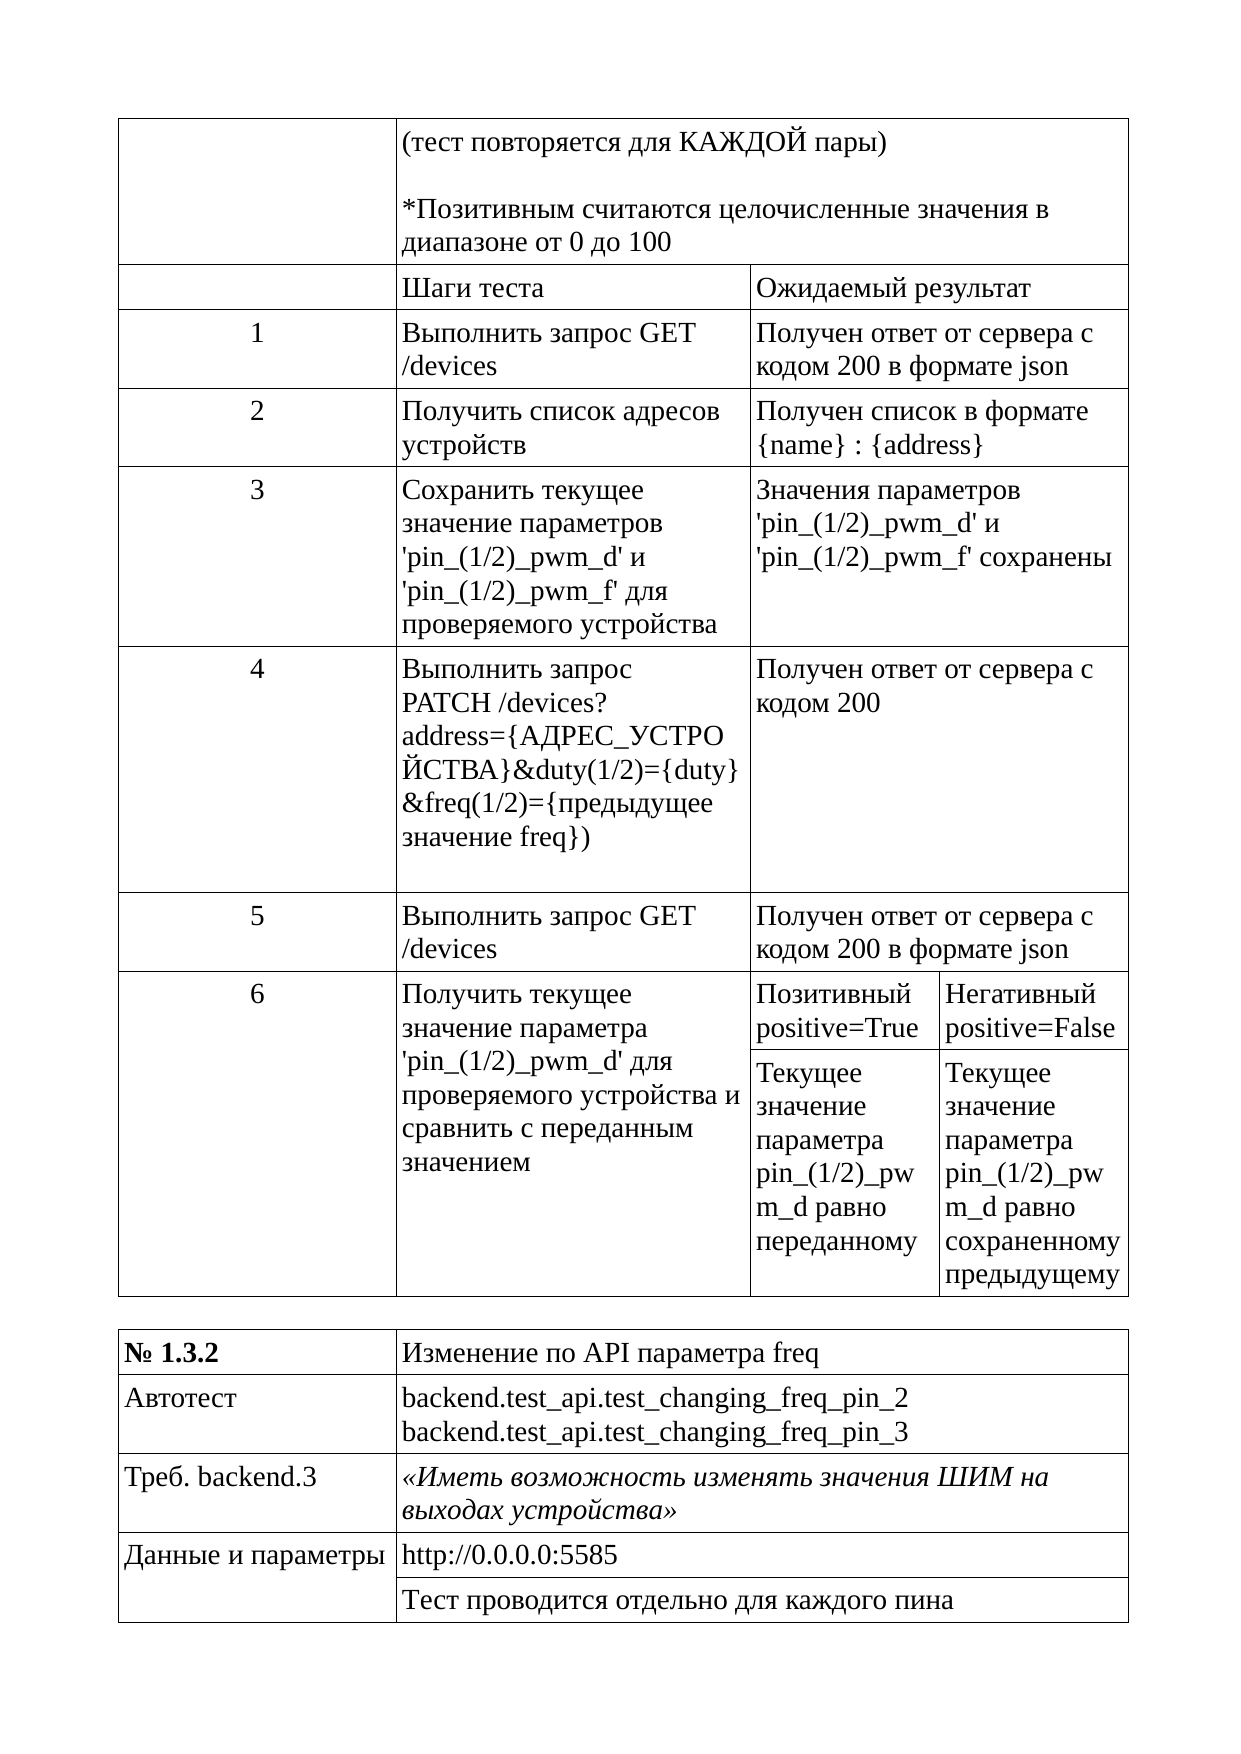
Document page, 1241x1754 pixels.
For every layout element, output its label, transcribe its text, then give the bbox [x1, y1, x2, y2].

table_header Изменение по API параметра freq [397, 1330, 1128, 1374]
table_header № 1.3.2 [119, 1330, 396, 1374]
table_cell Текущее значение параметра pin_(1/2)_pwm_d равно сохраненному предыдущему [940, 1050, 1128, 1296]
table_cell (тест повторяется для КАЖДОЙ пары) *Позитивным считаются целочисленные значения в диапазоне от 0 до 100 [397, 119, 1128, 264]
table_cell Данные и параметры [119, 1533, 396, 1622]
table_cell 2 [119, 389, 396, 466]
table_cell 5 [119, 893, 396, 971]
table_cell Получен ответ от сервера с кодом 200 в формате json [751, 310, 1128, 388]
table_cell Выполнить запрос PATCH /devices?address={АДРЕС_УСТРОЙСТВА}&duty(1/2)={duty}&freq(1/2)={предыдущее значение freq}) [397, 647, 750, 892]
table_cell Позитивный positive=True [751, 972, 939, 1049]
table_cell Получен ответ от сервера с кодом 200 [751, 647, 1128, 892]
table_cell «Иметь возможность изменять значения ШИМ на выходах устройства» [397, 1454, 1128, 1532]
table_cell 3 [119, 467, 396, 646]
table_cell http://0.0.0.0:5585 [397, 1533, 1128, 1577]
table_cell Тест проводится отдельно для каждого пина [397, 1578, 1128, 1622]
table_cell Сохранить текущее значение параметров 'pin_(1/2)_pwm_d' и 'pin_(1/2)_pwm_f' для проверяемого устройства [397, 467, 750, 646]
table_cell Ожидаемый результат [751, 265, 1128, 309]
table_cell [119, 265, 396, 309]
table_cell 1 [119, 310, 396, 388]
table_cell Текущее значение параметра pin_(1/2)_pwm_d равно переданному [751, 1050, 939, 1296]
table_cell 4 [119, 647, 396, 892]
table_cell Выполнить запрос GET /devices [397, 893, 750, 971]
table_cell [119, 119, 396, 264]
table_cell Получить текущее значение параметра 'pin_(1/2)_pwm_d' для проверяемого устройства и сравнить с переданным значением [397, 972, 750, 1296]
table_cell Треб. backend.3 [119, 1454, 396, 1532]
table_cell Выполнить запрос GET /devices [397, 310, 750, 388]
table_cell backend.test_api.test_changing_freq_pin_2 backend.test_api.test_changing_freq_pin_3 [397, 1375, 1128, 1453]
table_cell Шаги теста [397, 265, 750, 309]
table_cell Получен ответ от сервера с кодом 200 в формате json [751, 893, 1128, 971]
table_cell 6 [119, 972, 396, 1296]
table_cell Получить список адресов устройств [397, 389, 750, 466]
table_cell Значения параметров 'pin_(1/2)_pwm_d' и 'pin_(1/2)_pwm_f' сохранены [751, 467, 1128, 646]
table_cell Автотест [119, 1375, 396, 1453]
table_cell Негативный positive=False [940, 972, 1128, 1049]
table_cell Получен список в формате {name} : {address} [751, 389, 1128, 466]
